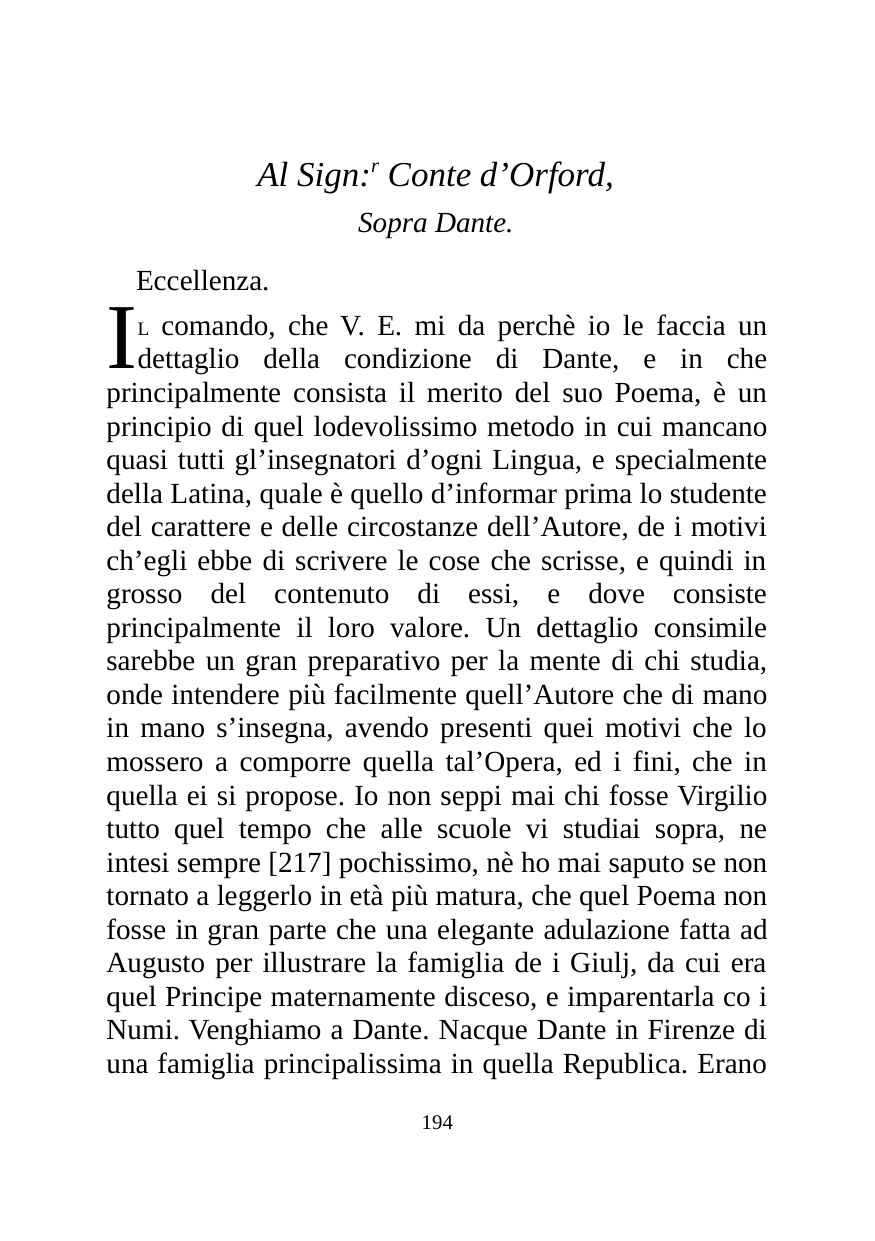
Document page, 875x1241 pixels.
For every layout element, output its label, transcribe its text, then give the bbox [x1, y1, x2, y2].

subtitle Sopra Dante. [106, 206, 768, 239]
text Eccellenza. [136, 263, 768, 296]
text Il comando, che V. E. mi da perchè io le faccia un dettaglio della condizione di Dante, e in che principalmente consista il merito del suo Poema, è un principio di quel lodevolissimo metodo in cui mancano quasi tutti gl’insegnatori d’ogni Lingua, e specialmente della Latina, quale è quello d’informar prima lo studente del carattere e delle circostanze dell’Autore, de i motivi ch’egli ebbe di scrivere le cose che scrisse, e quindi in grosso del contenuto di essi, e dove consiste principalmente il loro valore. Un dettaglio consimile sarebbe un gran preparativo per la mente di chi studia, onde intendere più facilmente quell’Autore che di mano in mano s’insegna, avendo presenti quei motivi che lo mossero a comporre quella tal’Opera, ed i fini, che in quella ei si propose. Io non seppi mai chi fosse Virgilio tutto quel tempo che alle scuole vi studiai sopra, ne intesi sempre [217] pochissimo, nè ho mai saputo se non tornato a leggerlo in età più matura, che quel Poema non fosse in gran parte che una elegante adulazione fatta ad Augusto per illustrare la famiglia de i Giulj, da cui era quel Principe maternamente disceso, e imparentarla co i Numi. Venghiamo a Dante. Nacque Dante in Firenze di una famiglia principalissima in quella Republica. Erano [106, 308, 768, 1079]
subtitle Al Sign:r Conte d’Orford, [106, 153, 768, 194]
